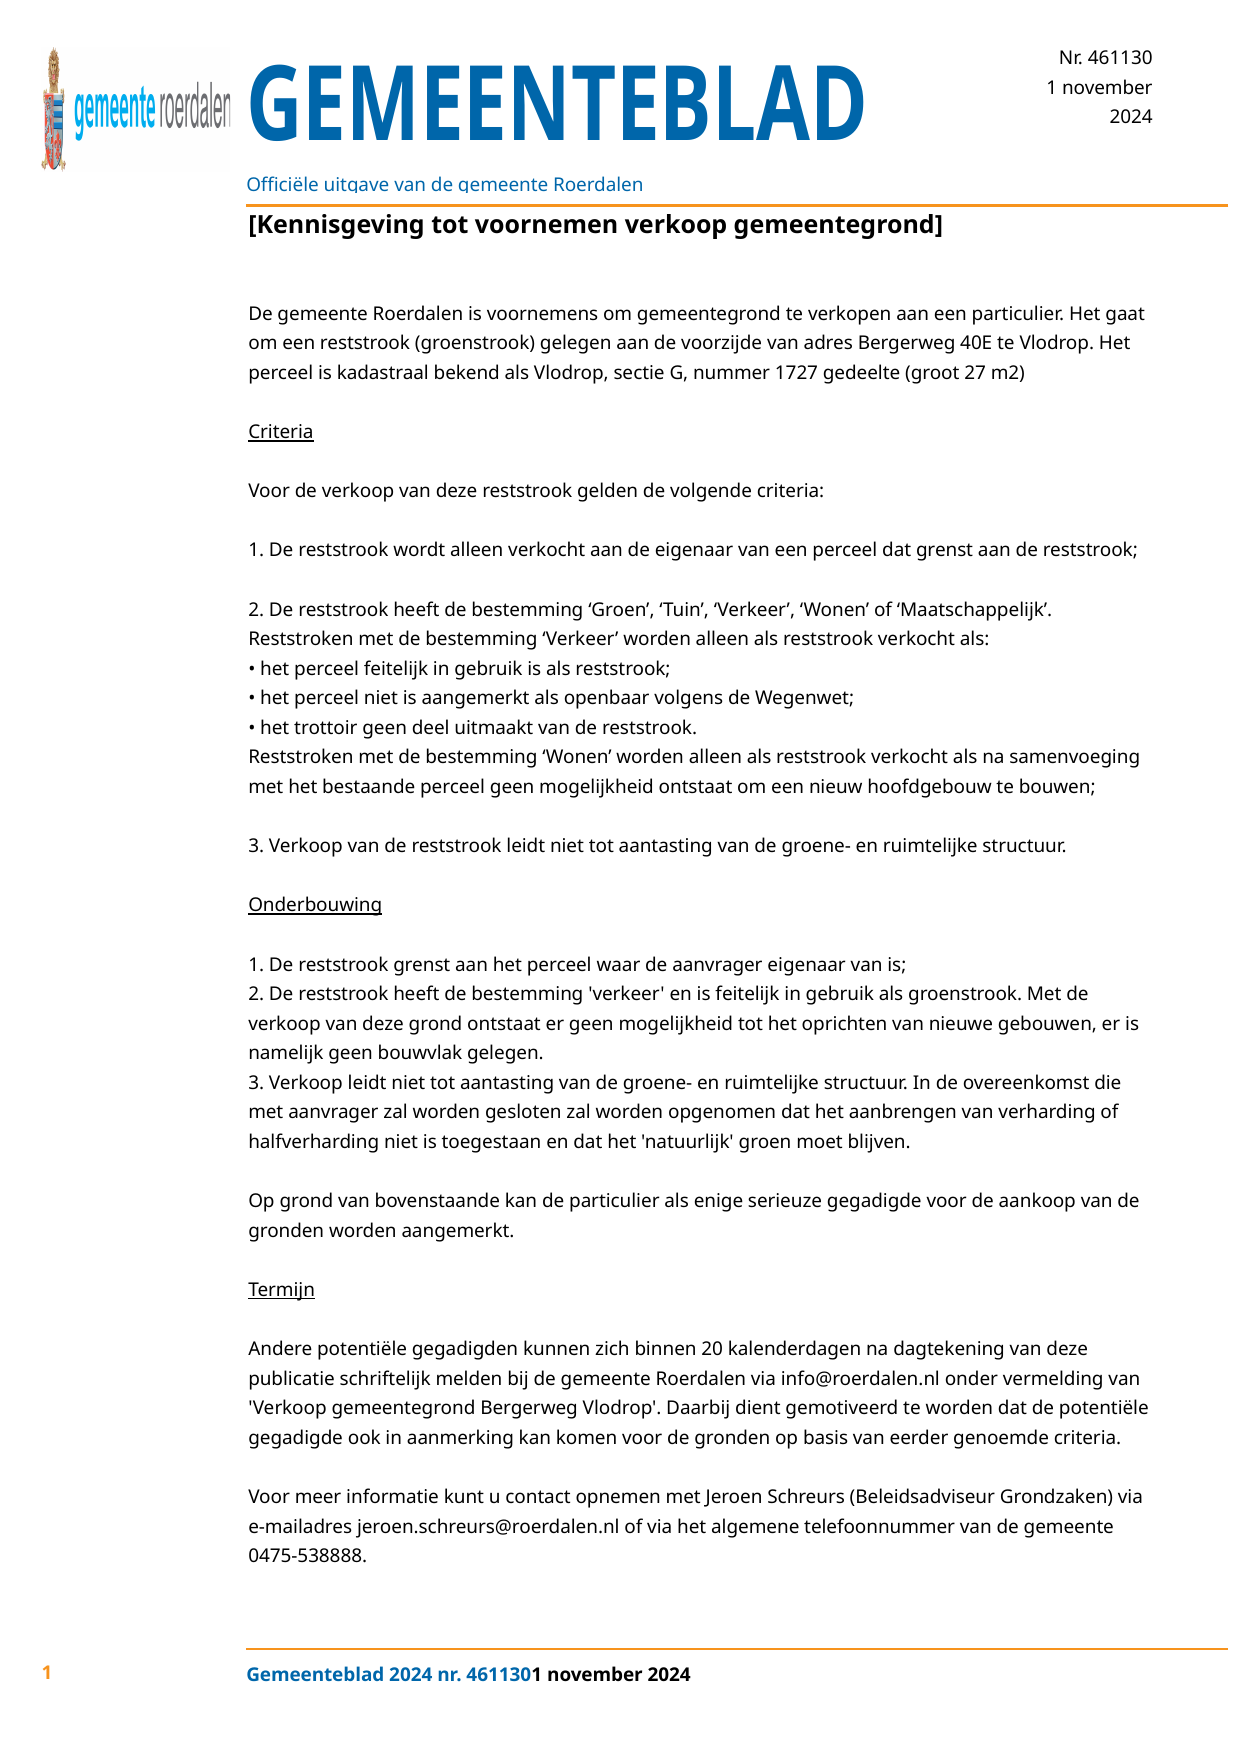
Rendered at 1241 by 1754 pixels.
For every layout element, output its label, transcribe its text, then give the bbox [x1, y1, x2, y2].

text Op grond van bovenstaande kan de particulier als enige serieuze gegadigde voor de aankoop van de gronden worden aangemerkt. [248, 1187, 1152, 1243]
text 2. De reststrook heeft de bestemming ‘Groen’, ‘Tuin’, ‘Verkeer’, ‘Wonen’ of ‘Maatschappelijk’. Reststroken met de bestemming ‘Verkeer’ worden alleen als reststrook verkocht als: [248, 596, 1152, 651]
text Voor meer informatie kunt u contact opnemen met Jeroen Schreurs (Beleidsadviseur Grondzaken) via e-mailadres jeroen.schreurs@roerdalen.nl of via het algemene telefoonnummer van de gemeente 0475-538888. [248, 1483, 1152, 1568]
text Criteria [248, 418, 1152, 444]
text 1. De reststrook grenst aan het perceel waar de aanvrager eigenaar van is; [248, 951, 1152, 976]
text 2. De reststrook heeft de bestemming 'verkeer' en is feitelijk in gebruik als groenstrook. Met de verkoop van deze grond ontstaat er geen mogelijkheid tot het oprichten van nieuwe gebouwen, er is namelijk geen bouwvlak gelegen. [248, 980, 1152, 1065]
text • het perceel feitelijk in gebruik is als reststrook; [248, 655, 1152, 681]
text Reststroken met de bestemming ‘Wonen’ worden alleen als reststrook verkocht als na samenvoeging met het bestaande perceel geen mogelijkheid ontstaat om een nieuw hoofdgebouw te bouwen; [248, 744, 1152, 799]
text De gemeente Roerdalen is voornemens om gemeentegrond te verkopen aan een particulier. Het gaat om een reststrook (groenstrook) gelegen aan de voorzijde van adres Bergerweg 40E te Vlodrop. Het perceel is kadastraal bekend als Vlodrop, sectie G, nummer 1727 gedeelte (groot 27 m2) [248, 300, 1152, 385]
picture [41, 47, 231, 172]
text 1. De reststrook wordt alleen verkocht aan de eigenaar van een perceel dat grenst aan de reststrook; [248, 537, 1152, 562]
text Termijn [248, 1276, 1152, 1302]
text Onderbouwing [248, 892, 1152, 917]
text • het trottoir geen deel uitmaakt van de reststrook. [248, 714, 1152, 740]
text 3. Verkoop van de reststrook leidt niet tot aantasting van de groene- en ruimtelijke structuur. [248, 832, 1152, 858]
text 3. Verkoop leidt niet tot aantasting van de groene- en ruimtelijke structuur. In de overeenkomst die met aanvrager zal worden gesloten zal worden opgenomen dat het aanbrengen van verharding of halfverharding niet is toegestaan en dat het 'natuurlijk' groen moet blijven. [248, 1069, 1152, 1154]
text Andere potentiële gegadigden kunnen zich binnen 20 kalenderdagen na dagtekening van deze publicatie schriftelijk melden bij de gemeente Roerdalen via info@roerdalen.nl onder vermelding van 'Verkoop gemeentegrond Bergerweg Vlodrop'. Daarbij dient gemotiveerd te worden dat de potentiële gegadigde ook in aanmerking kan komen voor de gronden op basis van eerder genoemde criteria. [248, 1335, 1152, 1450]
text Voor de verkoop van deze reststrook gelden de volgende criteria: [248, 477, 1152, 503]
text [Kennisgeving tot voornemen verkoop gemeentegrond] [248, 207, 1152, 241]
text • het perceel niet is aangemerkt als openbaar volgens de Wegenwet; [248, 684, 1152, 710]
